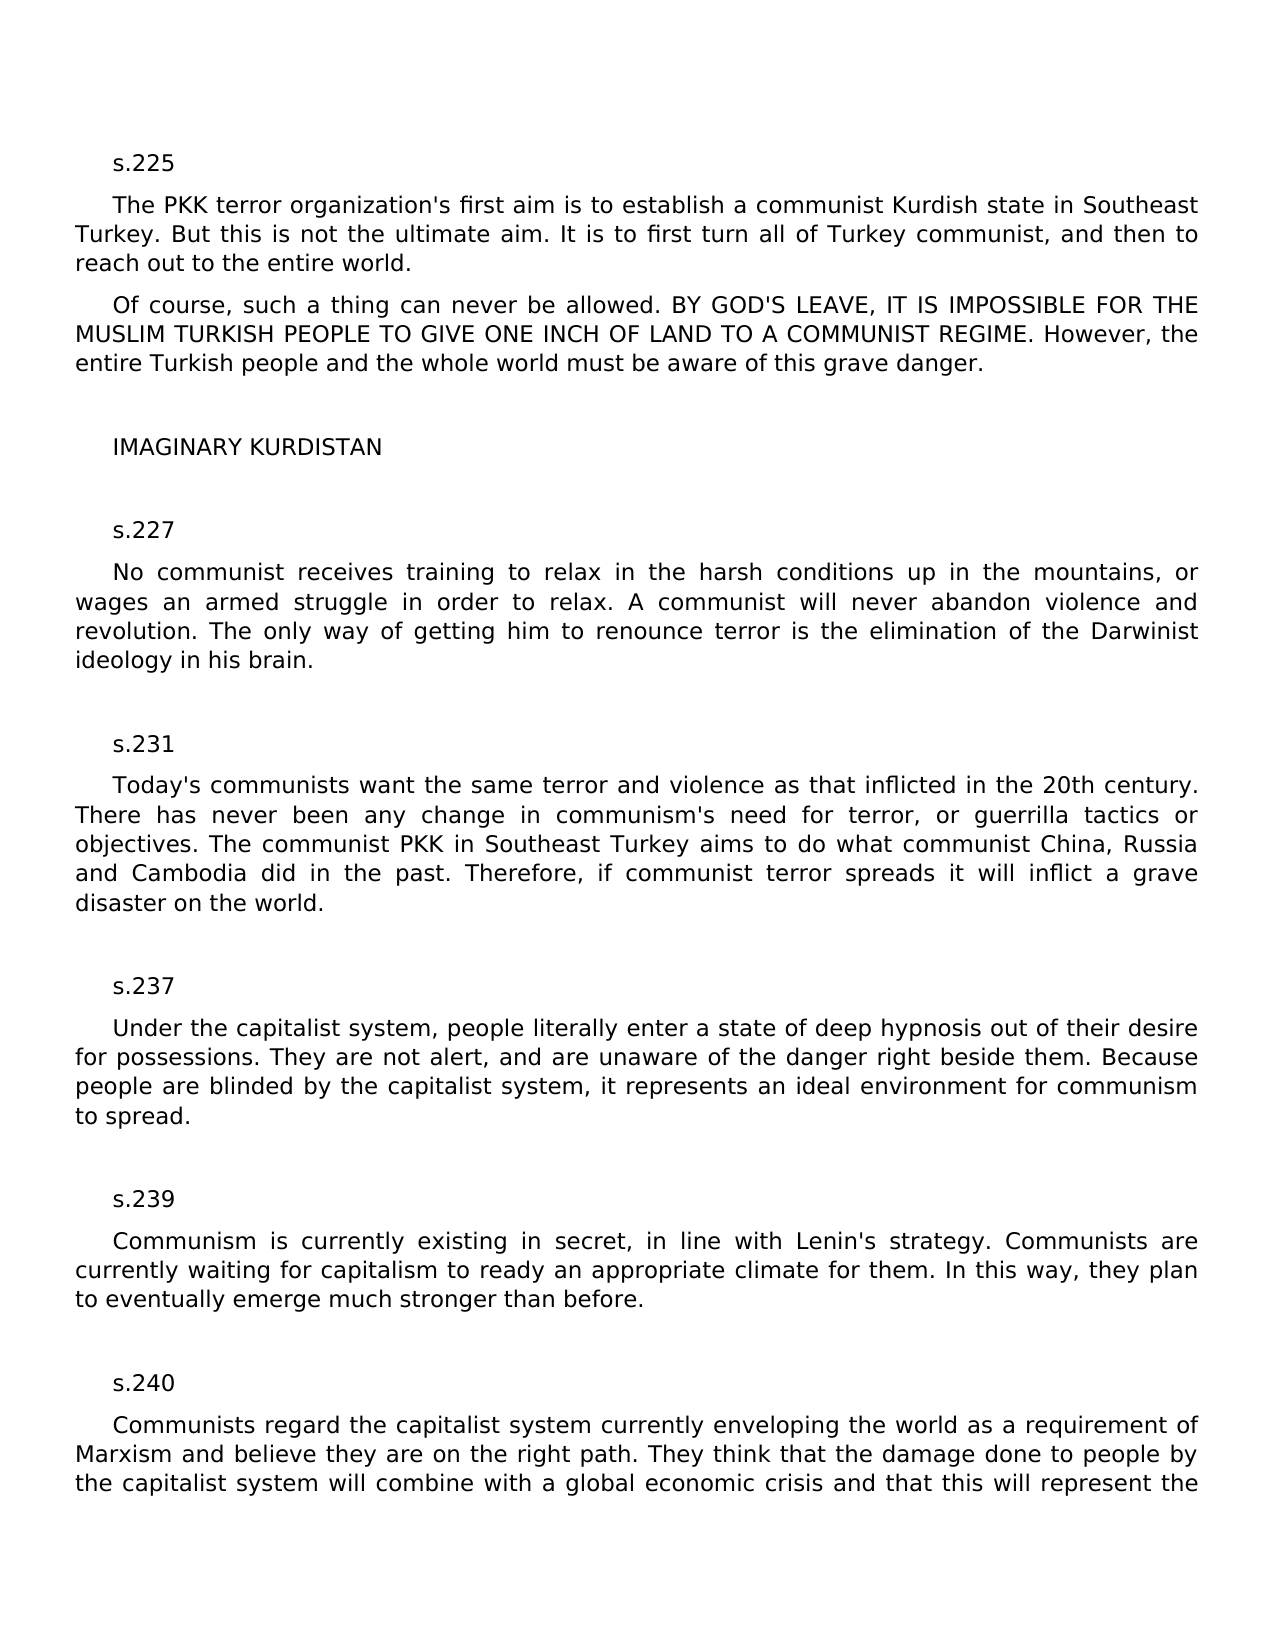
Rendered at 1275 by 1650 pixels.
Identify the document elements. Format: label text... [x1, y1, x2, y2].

text IMAGINARY KURDISTAN [75, 434, 1200, 461]
text s.240 [75, 1370, 1200, 1397]
text Communists regard the capitalist system currently enveloping the world as a requirement of Marxism and believe they are on the right path. They think that the damage done to people by the capitalist system will combine with a global economic crisis and that this will represent the [75, 1412, 1200, 1497]
text s.225 [75, 150, 1200, 177]
text s.231 [75, 731, 1200, 757]
text The PKK terror organization's first aim is to establish a communist Kurdish state in Southeast Turkey. But this is not the ultimate aim. It is to first turn all of Turkey communist, and then to reach out to the entire world. [75, 192, 1200, 277]
text Today's communists want the same terror and violence as that inflicted in the 20th century. There has never been any change in communism's need for terror, or guerrilla tactics or objectives. The communist PKK in Southeast Turkey aims to do what communist China, Russia and Cambodia did in the past. Therefore, if communist terror spreads it will inflict a grave disaster on the world. [75, 773, 1200, 916]
text Communism is currently existing in secret, in line with Lenin's strategy. Communists are currently waiting for capitalism to ready an appropriate climate for them. In this way, they plan to eventually emerge much stronger than before. [75, 1228, 1200, 1313]
text Under the capitalist system, people literally enter a state of deep hypnosis out of their desire for possessions. They are not alert, and are unaware of the danger right beside them. Because people are blinded by the capitalist system, it represents an ideal environment for communism to spread. [75, 1015, 1200, 1129]
text s.227 [75, 518, 1200, 544]
text s.239 [75, 1186, 1200, 1213]
text s.237 [75, 973, 1200, 1000]
text Of course, such a thing can never be allowed. BY GOD'S LEAVE, IT IS IMPOSSIBLE FOR THE MUSLIM TURKISH PEOPLE TO GIVE ONE INCH OF LAND TO A COMMUNIST REGIME. However, the entire Turkish people and the whole world must be aware of this grave danger. [75, 292, 1200, 377]
text No communist receives training to relax in the harsh conditions up in the mountains, or wages an armed struggle in order to relax. A communist will never abandon violence and revolution. The only way of getting him to renounce terror is the elimination of the Darwinist ideology in his brain. [75, 559, 1200, 674]
